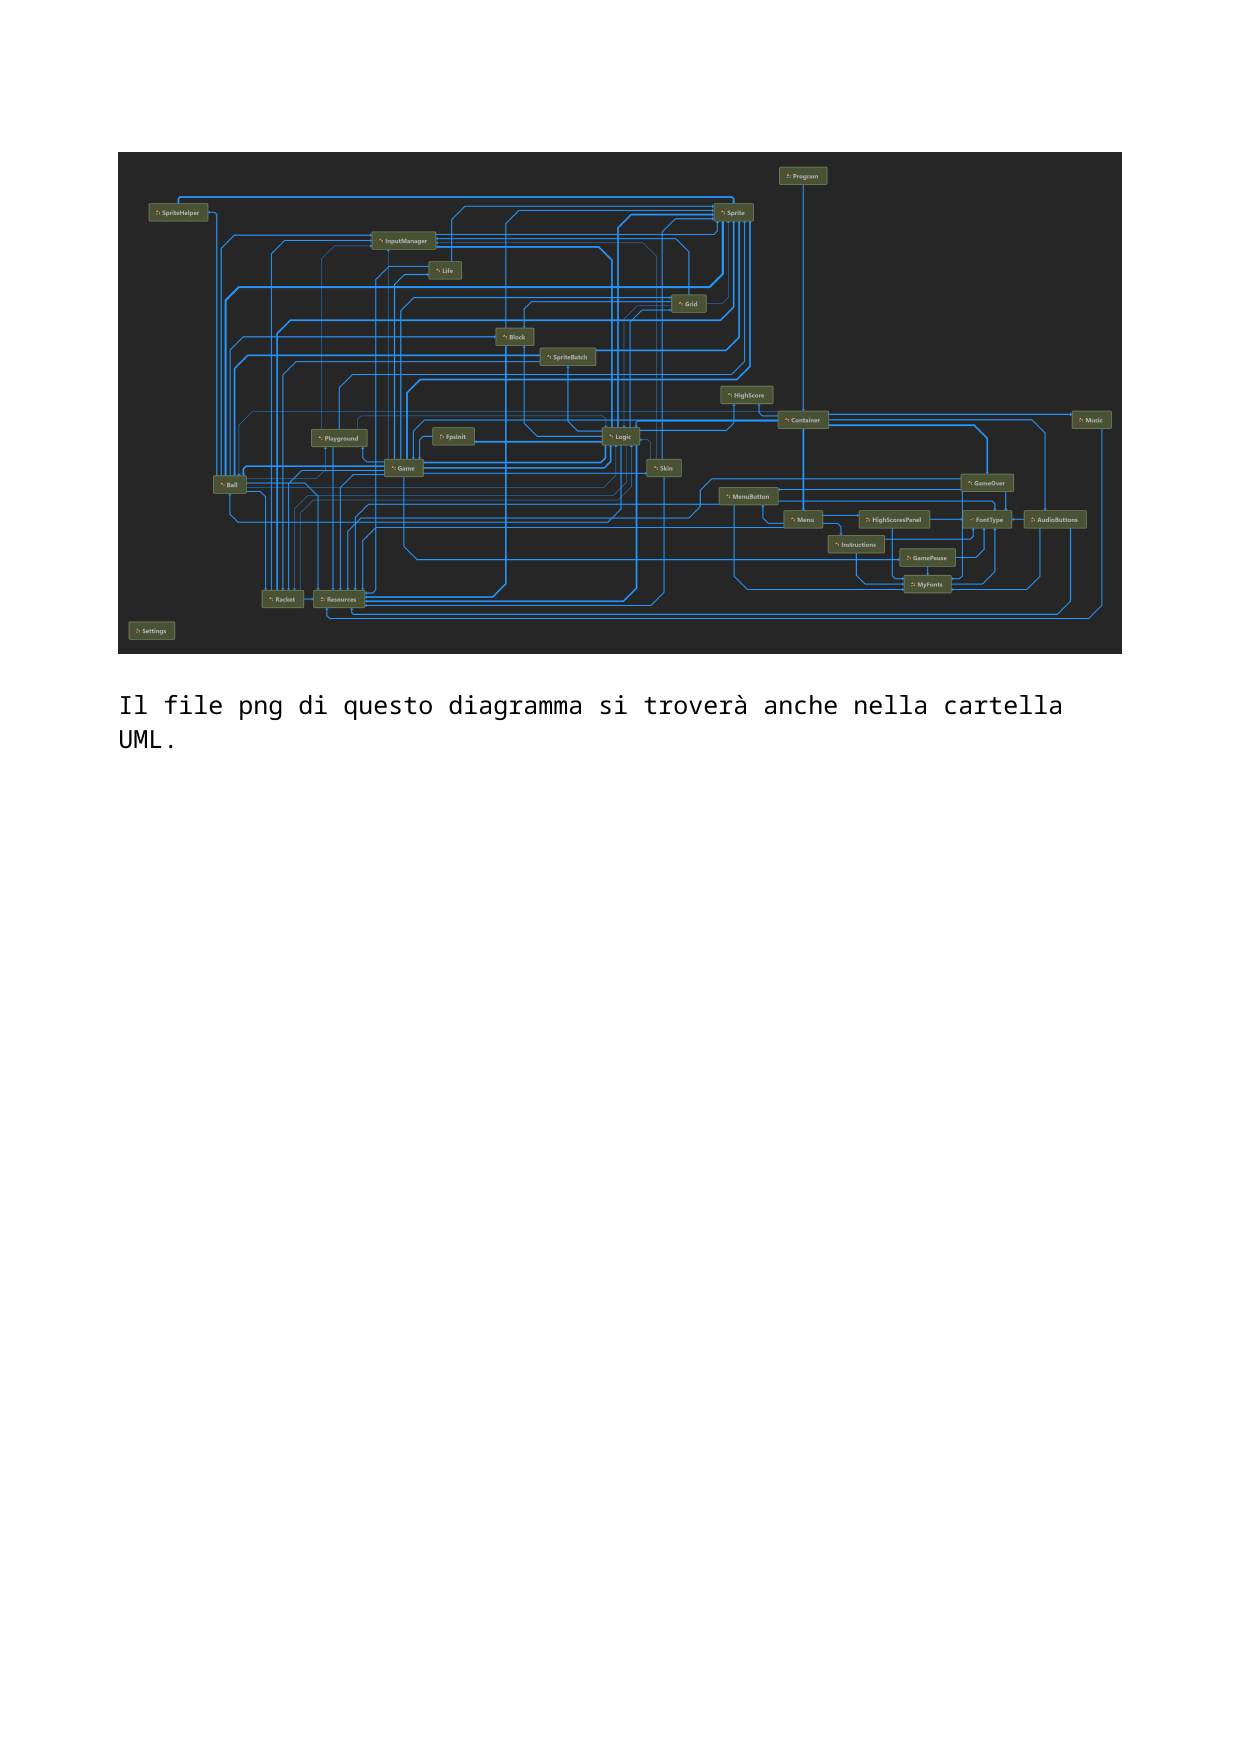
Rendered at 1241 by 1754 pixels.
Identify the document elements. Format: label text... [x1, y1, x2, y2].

text Il file png di questo diagramma si troverà anche nella cartella UML. [118, 687, 1122, 756]
picture [118, 152, 1122, 654]
